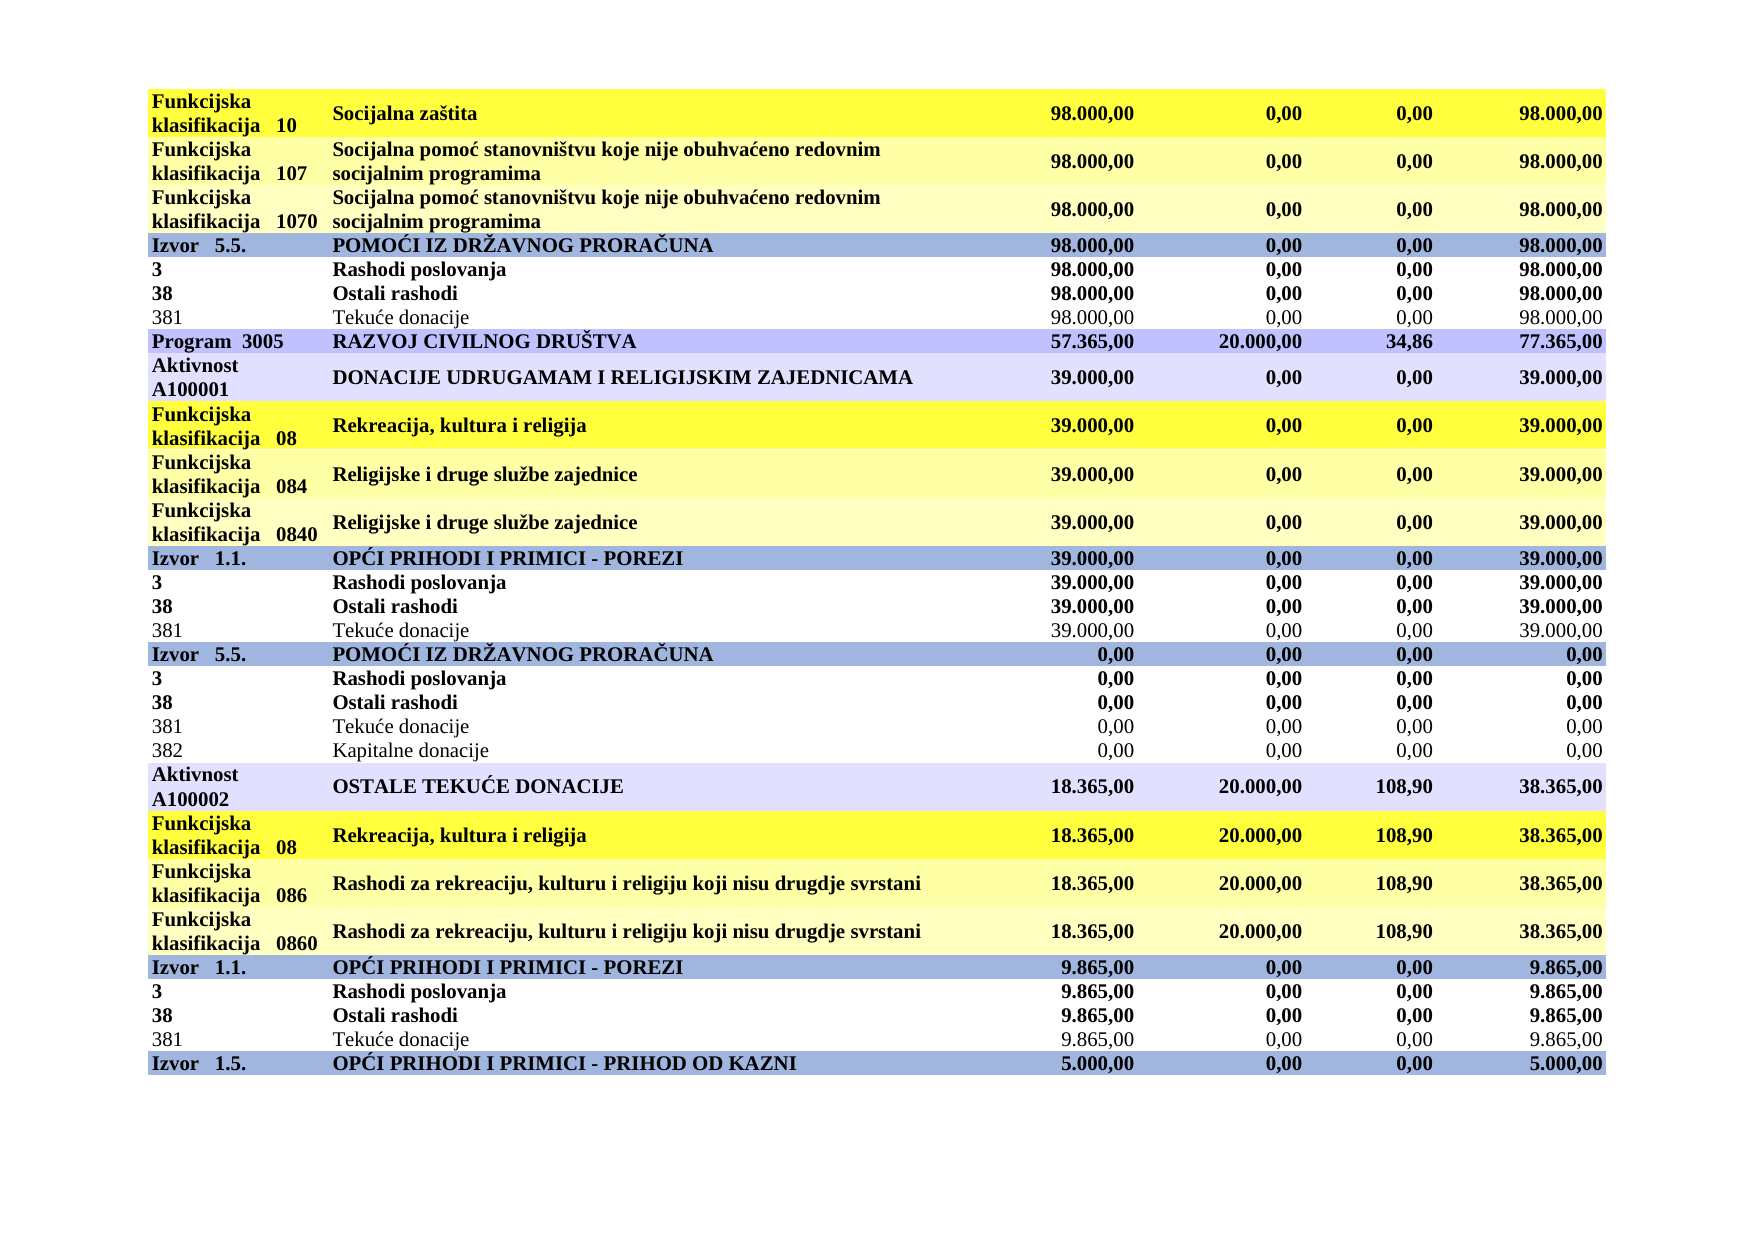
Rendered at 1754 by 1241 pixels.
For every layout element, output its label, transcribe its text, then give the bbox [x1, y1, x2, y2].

table_cell 0,00 [1138, 1027, 1306, 1051]
table_cell POMOĆI IZ DRŽAVNOG PRORAČUNA [328, 642, 968, 666]
table_cell 38 [148, 690, 328, 714]
table_cell 0,00 [1306, 281, 1437, 305]
table_cell Socijalna pomoć stanovništvu koje nije obuhvaćeno redovnim socijalnim programima [328, 137, 968, 185]
table_cell 20.000,00 [1138, 763, 1306, 811]
table_cell 0,00 [1306, 714, 1437, 738]
table_cell 108,90 [1306, 811, 1437, 859]
table_cell 39.000,00 [968, 546, 1138, 570]
table_cell Rashodi za rekreaciju, kulturu i religiju koji nisu drugdje svrstani [328, 859, 968, 907]
table_cell 3 [148, 666, 328, 690]
table_cell Rekreacija, kultura i religija [328, 811, 968, 859]
table_cell 3 [148, 570, 328, 594]
table_cell 9.865,00 [968, 1003, 1138, 1027]
table_cell 0,00 [1138, 690, 1306, 714]
table_cell Rashodi poslovanja [328, 666, 968, 690]
table_cell Izvor 1.1. [148, 955, 328, 979]
table_cell 39.000,00 [968, 594, 1138, 618]
table_cell OPĆI PRIHODI I PRIMICI - PRIHOD OD KAZNI [328, 1051, 968, 1075]
table_cell DONACIJE UDRUGAMAM I RELIGIJSKIM ZAJEDNICAMA [328, 353, 968, 401]
table_cell 381 [148, 714, 328, 738]
table_cell 20.000,00 [1138, 859, 1306, 907]
table_cell 0,00 [1138, 546, 1306, 570]
table_cell 98.000,00 [1437, 281, 1606, 305]
table_cell 0,00 [1138, 281, 1306, 305]
table_cell 0,00 [1138, 137, 1306, 185]
table_cell 0,00 [1306, 305, 1437, 329]
table_cell 9.865,00 [1437, 955, 1606, 979]
table_cell 3 [148, 257, 328, 281]
table_cell 39.000,00 [968, 401, 1138, 449]
table_cell 0,00 [1138, 233, 1306, 257]
table_cell 0,00 [1138, 570, 1306, 594]
table_cell 0,00 [1437, 690, 1606, 714]
table_cell 381 [148, 305, 328, 329]
table_cell 0,00 [1138, 594, 1306, 618]
table_cell OPĆI PRIHODI I PRIMICI - POREZI [328, 955, 968, 979]
table_cell 9.865,00 [1437, 1027, 1606, 1051]
table_cell Tekuće donacije [328, 714, 968, 738]
table_cell 0,00 [1306, 570, 1437, 594]
table_cell 0,00 [1138, 185, 1306, 233]
table_cell 0,00 [1306, 498, 1437, 546]
table_cell 0,00 [968, 666, 1138, 690]
table_cell 18.365,00 [968, 859, 1138, 907]
table_cell 0,00 [1306, 546, 1437, 570]
table_cell 98.000,00 [968, 257, 1138, 281]
table_cell 39.000,00 [1437, 498, 1606, 546]
table_cell Ostali rashodi [328, 690, 968, 714]
table_cell 39.000,00 [1437, 546, 1606, 570]
table_cell 39.000,00 [1437, 353, 1606, 401]
table_cell 0,00 [1306, 618, 1437, 642]
table_cell Religijske i druge službe zajednice [328, 498, 968, 546]
table_cell Ostali rashodi [328, 281, 968, 305]
table_cell 0,00 [968, 642, 1138, 666]
table_cell 98.000,00 [1437, 89, 1606, 137]
table_cell 108,90 [1306, 763, 1437, 811]
table_cell 0,00 [1138, 450, 1306, 498]
table_cell 0,00 [1306, 137, 1437, 185]
table_cell 0,00 [1306, 185, 1437, 233]
table_cell Izvor 5.5. [148, 233, 328, 257]
table_cell 5.000,00 [968, 1051, 1138, 1075]
table_cell 0,00 [1306, 450, 1437, 498]
table_cell 38 [148, 1003, 328, 1027]
table_cell Funkcijska klasifikacija 1070 [148, 185, 328, 233]
table_cell 0,00 [1306, 690, 1437, 714]
table_cell OPĆI PRIHODI I PRIMICI - POREZI [328, 546, 968, 570]
table_cell 77.365,00 [1437, 329, 1606, 353]
table_cell 9.865,00 [1437, 979, 1606, 1003]
table_cell 39.000,00 [1437, 570, 1606, 594]
table_cell Tekuće donacije [328, 305, 968, 329]
table_cell 0,00 [1138, 979, 1306, 1003]
table_cell 39.000,00 [1437, 450, 1606, 498]
table_cell OSTALE TEKUĆE DONACIJE [328, 763, 968, 811]
table_cell Rashodi poslovanja [328, 570, 968, 594]
table_cell 0,00 [1306, 353, 1437, 401]
table_cell 0,00 [1306, 1051, 1437, 1075]
table_cell Socijalna zaštita [328, 89, 968, 137]
table_cell 0,00 [1138, 666, 1306, 690]
table_cell Program 3005 [148, 329, 328, 353]
table_cell 18.365,00 [968, 907, 1138, 955]
table_cell Funkcijska klasifikacija 0860 [148, 907, 328, 955]
table_cell 0,00 [1138, 1003, 1306, 1027]
table_cell 38.365,00 [1437, 907, 1606, 955]
table_cell 0,00 [1138, 738, 1306, 762]
table_cell 39.000,00 [968, 618, 1138, 642]
table_cell 3 [148, 979, 328, 1003]
table_cell 108,90 [1306, 907, 1437, 955]
table_cell 98.000,00 [968, 185, 1138, 233]
table_cell 0,00 [1306, 594, 1437, 618]
table_cell 38.365,00 [1437, 859, 1606, 907]
table_cell Rekreacija, kultura i religija [328, 401, 968, 449]
table_cell 0,00 [1306, 738, 1437, 762]
table_cell Funkcijska klasifikacija 10 [148, 89, 328, 137]
table_cell 38.365,00 [1437, 811, 1606, 859]
table_cell 39.000,00 [1437, 594, 1606, 618]
table_cell Funkcijska klasifikacija 08 [148, 401, 328, 449]
table_cell Ostali rashodi [328, 594, 968, 618]
table_cell 5.000,00 [1437, 1051, 1606, 1075]
table_cell Izvor 1.1. [148, 546, 328, 570]
table_cell POMOĆI IZ DRŽAVNOG PRORAČUNA [328, 233, 968, 257]
table_cell Funkcijska klasifikacija 084 [148, 450, 328, 498]
table_cell 0,00 [1437, 666, 1606, 690]
table_cell 0,00 [1306, 955, 1437, 979]
table_cell Funkcijska klasifikacija 107 [148, 137, 328, 185]
table_cell Kapitalne donacije [328, 738, 968, 762]
table_cell 0,00 [1138, 642, 1306, 666]
table_cell 98.000,00 [1437, 137, 1606, 185]
table_cell 20.000,00 [1138, 907, 1306, 955]
table_cell 9.865,00 [1437, 1003, 1606, 1027]
table_cell 9.865,00 [968, 955, 1138, 979]
table_cell 34,86 [1306, 329, 1437, 353]
table_cell 0,00 [968, 738, 1138, 762]
table_cell 0,00 [1138, 401, 1306, 449]
table_cell 0,00 [1306, 1003, 1437, 1027]
table_cell 98.000,00 [1437, 185, 1606, 233]
table_cell Tekuće donacije [328, 618, 968, 642]
table_cell 0,00 [1138, 498, 1306, 546]
table_cell 0,00 [1306, 401, 1437, 449]
table_cell 0,00 [968, 714, 1138, 738]
table_cell Izvor 1.5. [148, 1051, 328, 1075]
table_cell 0,00 [1306, 233, 1437, 257]
table_cell 108,90 [1306, 859, 1437, 907]
table_cell 0,00 [1306, 89, 1437, 137]
table_cell 9.865,00 [968, 979, 1138, 1003]
table_cell 98.000,00 [968, 137, 1138, 185]
table_cell 0,00 [1306, 1027, 1437, 1051]
table_cell 0,00 [1306, 666, 1437, 690]
table_cell 98.000,00 [968, 233, 1138, 257]
table_cell 0,00 [1138, 618, 1306, 642]
table_cell Religijske i druge službe zajednice [328, 450, 968, 498]
table_cell 98.000,00 [1437, 233, 1606, 257]
table_cell 38 [148, 594, 328, 618]
table_cell 0,00 [1138, 353, 1306, 401]
table_cell 0,00 [1437, 642, 1606, 666]
table_cell Socijalna pomoć stanovništvu koje nije obuhvaćeno redovnim socijalnim programima [328, 185, 968, 233]
table_cell Funkcijska klasifikacija 08 [148, 811, 328, 859]
table_cell Rashodi poslovanja [328, 257, 968, 281]
table_cell Izvor 5.5. [148, 642, 328, 666]
table_cell 98.000,00 [968, 305, 1138, 329]
table_cell 39.000,00 [968, 570, 1138, 594]
table_cell Ostali rashodi [328, 1003, 968, 1027]
table_cell 0,00 [1138, 714, 1306, 738]
table_cell Aktivnost A100001 [148, 353, 328, 401]
table_cell 98.000,00 [968, 89, 1138, 137]
table_cell 39.000,00 [1437, 618, 1606, 642]
table_cell 38.365,00 [1437, 763, 1606, 811]
table_cell 0,00 [1138, 305, 1306, 329]
table_cell Funkcijska klasifikacija 0840 [148, 498, 328, 546]
table_cell 0,00 [1138, 955, 1306, 979]
table_cell 381 [148, 618, 328, 642]
table_cell RAZVOJ CIVILNOG DRUŠTVA [328, 329, 968, 353]
table_cell 20.000,00 [1138, 329, 1306, 353]
table_cell 57.365,00 [968, 329, 1138, 353]
table_cell 0,00 [1138, 89, 1306, 137]
table_cell 38 [148, 281, 328, 305]
table_cell 0,00 [1306, 979, 1437, 1003]
table_cell 0,00 [1138, 257, 1306, 281]
table_cell 98.000,00 [1437, 305, 1606, 329]
table_cell Tekuće donacije [328, 1027, 968, 1051]
table_cell Aktivnost A100002 [148, 763, 328, 811]
table_cell 0,00 [1437, 738, 1606, 762]
table_cell 39.000,00 [968, 498, 1138, 546]
table_cell Rashodi za rekreaciju, kulturu i religiju koji nisu drugdje svrstani [328, 907, 968, 955]
table_cell 20.000,00 [1138, 811, 1306, 859]
table_cell 18.365,00 [968, 763, 1138, 811]
table_cell 98.000,00 [968, 281, 1138, 305]
table_cell 381 [148, 1027, 328, 1051]
table_cell Funkcijska klasifikacija 086 [148, 859, 328, 907]
table_cell 18.365,00 [968, 811, 1138, 859]
table_cell 0,00 [1306, 642, 1437, 666]
table_cell 9.865,00 [968, 1027, 1138, 1051]
table_cell 0,00 [1306, 257, 1437, 281]
table_cell 382 [148, 738, 328, 762]
table_cell 39.000,00 [968, 353, 1138, 401]
table_cell Rashodi poslovanja [328, 979, 968, 1003]
table_cell 0,00 [968, 690, 1138, 714]
table_cell 39.000,00 [968, 450, 1138, 498]
table_cell 0,00 [1138, 1051, 1306, 1075]
table_cell 0,00 [1437, 714, 1606, 738]
table_cell 39.000,00 [1437, 401, 1606, 449]
table_cell 98.000,00 [1437, 257, 1606, 281]
